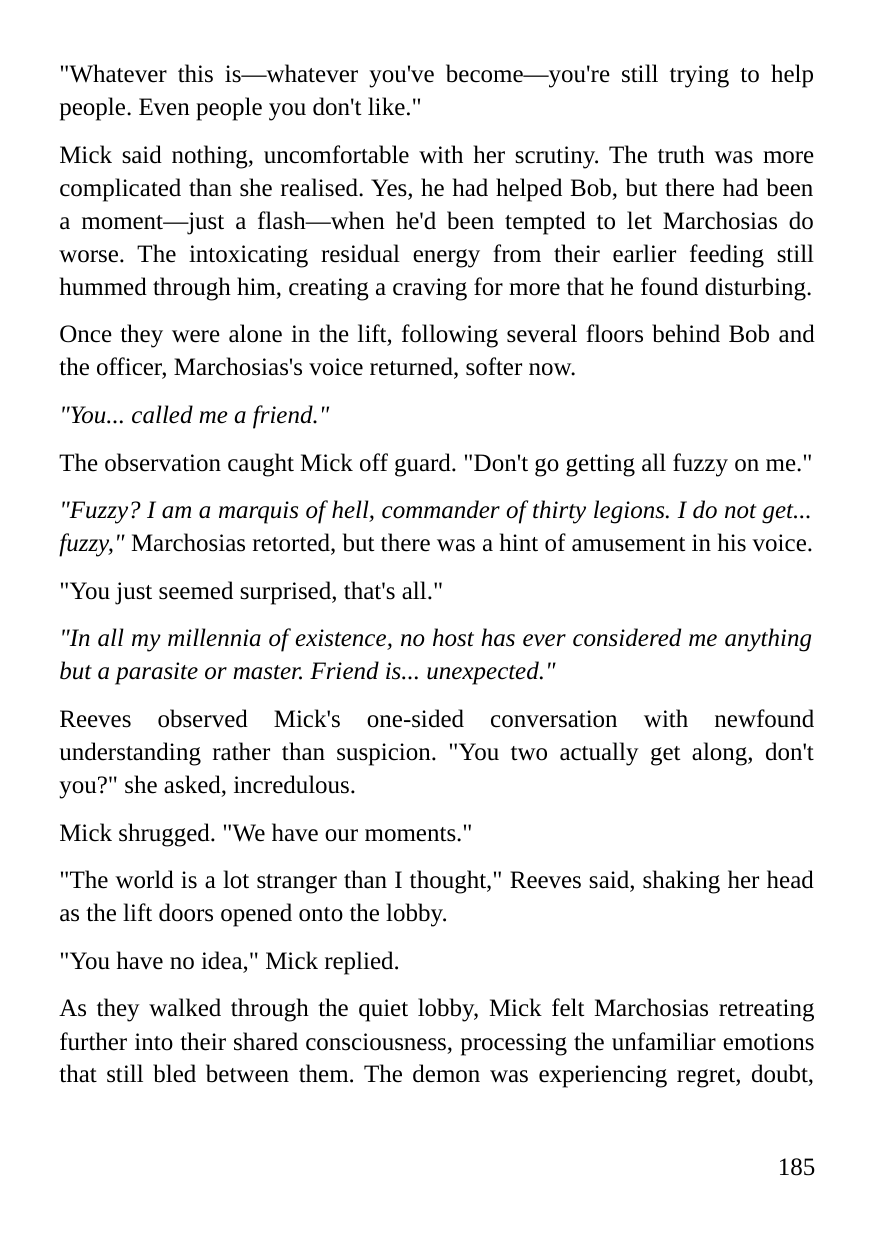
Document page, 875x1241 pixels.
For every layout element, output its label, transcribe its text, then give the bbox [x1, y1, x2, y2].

text Reeves observed Mick's one-sided conversation with newfound understanding rather than suspicion. "You two actually get along, don't you?" she asked, incredulous. [59, 704, 815, 799]
text "You have no idea," Mick replied. [59, 946, 815, 975]
text "You just seemed surprised, that's all." [59, 576, 815, 604]
text "Whatever this is—whatever you've become—you're still trying to help people. Even people you don't like." [59, 59, 815, 121]
text Once they were alone in the lift, following several floors behind Bob and the officer, Marchosias's voice returned, softer now. [59, 319, 815, 381]
text The observation caught Mick off guard. "Don't go getting all fuzzy on me." [59, 448, 815, 476]
text "You... called me a friend." [59, 400, 815, 429]
text "Fuzzy? I am a marquis of hell, commander of thirty legions. I do not get... fuzzy," Marchosias retorted, but there was a hint of amusement in his voice. [59, 495, 815, 557]
text As they walked through the quiet lobby, Mick felt Marchosias retreating further into their shared consciousness, processing the unfamiliar emotions that still bled between them. The demon was experiencing regret, doubt, [59, 993, 815, 1088]
text "In all my millennia of existence, no host has ever considered me anything but a parasite or master. Friend is... unexpected." [59, 623, 815, 685]
text Mick shrugged. "We have our moments." [59, 818, 815, 846]
text "The world is a lot stranger than I thought," Reeves said, shaking her head as the lift doors opened onto the lobby. [59, 865, 815, 927]
text Mick said nothing, uncomfortable with her scrutiny. The truth was more complicated than she realised. Yes, he had helped Bob, but there had been a moment—just a flash—when he'd been tempted to let Marchosias do worse. The intoxicating residual energy from their earlier feeding still hummed through him, creating a craving for more that he found disturbing. [59, 140, 815, 301]
